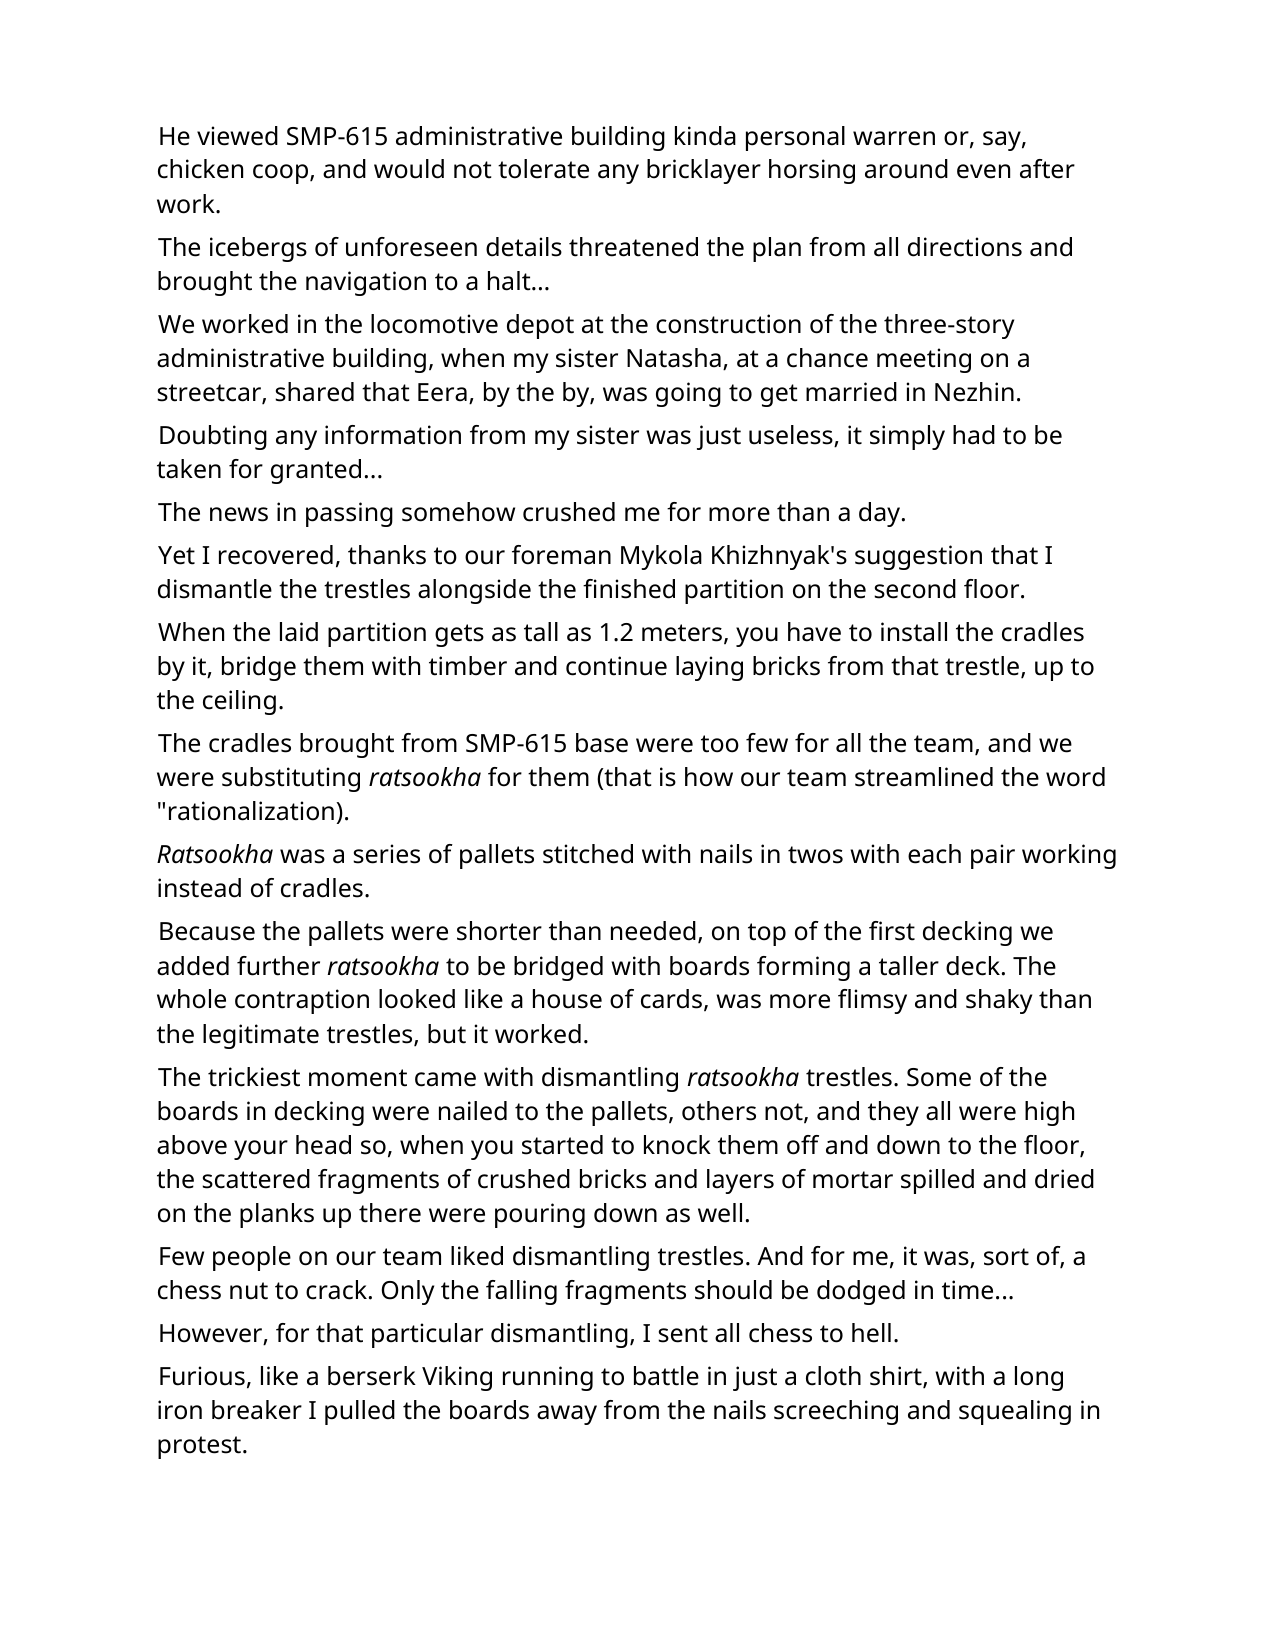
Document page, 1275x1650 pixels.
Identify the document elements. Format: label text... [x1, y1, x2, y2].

text Furious, like a berserk Viking running to battle in just a cloth shirt, with a long iron breaker I pulled the boards away from the nails screeching and squealing in protest. [156, 1359, 1118, 1461]
text The icebergs of unforeseen details threatened the plan from all directions and brought the navigation to a halt… [156, 229, 1118, 297]
text Few people on our team liked dismantling trestles. And for me, it was, sort of, a chess nut to crack. Only the falling fragments should be dodged in time... [156, 1238, 1118, 1307]
text When the laid partition gets as tall as 1.2 meters, you have to install the cradles by it, bridge them with timber and continue laying bricks from that trestle, up to the ceiling. [156, 615, 1118, 717]
text Ratsookha was a series of pallets stitched with nails in twos with each pair working instead of cradles. [156, 837, 1118, 905]
text Because the pallets were shorter than needed, on top of the first decking we added further ratsookha to be bridged with boards forming a taller deck. The whole contraption looked like a house of cards, was more flimsy and shaky than the legitimate trestles, but it worked. [156, 914, 1118, 1050]
text Doubting any information from my sister was just useless, it simply had to be taken for granted... [156, 417, 1118, 486]
text The news in passing somehow crushed me for more than a day. [156, 494, 1118, 529]
text He viewed SMP-615 administrative building kinda personal warren or, say, chicken coop, and would not tolerate any bricklayer horsing around even after work. [156, 118, 1118, 220]
text We worked in the locomotive depot at the construction of the three-story administrative building, when my sister Natasha, at a chance meeting on a streetcar, shared that Eera, by the by, was going to get married in Nezhin. [156, 306, 1118, 408]
text The cradles brought from SMP-615 base were too few for all the team, and we were substituting ratsookha for them (that is how our team streamlined the word "rationalization). [156, 726, 1118, 828]
text Yet I recovered, thanks to our foreman Mykola Khizhnyak's suggestion that I dismantle the trestles alongside the finished partition on the second floor. [156, 538, 1118, 606]
text The trickiest moment came with dismantling ratsookha trestles. Some of the boards in decking were nailed to the pallets, others not, and they all were high above your head so, when you started to knock them off and down to the floor, the scattered fragments of crushed bricks and layers of mortar spilled and dried on the planks up there were pouring down as well. [156, 1059, 1118, 1229]
text However, for that particular dismantling, I sent all chess to hell. [156, 1316, 1118, 1350]
